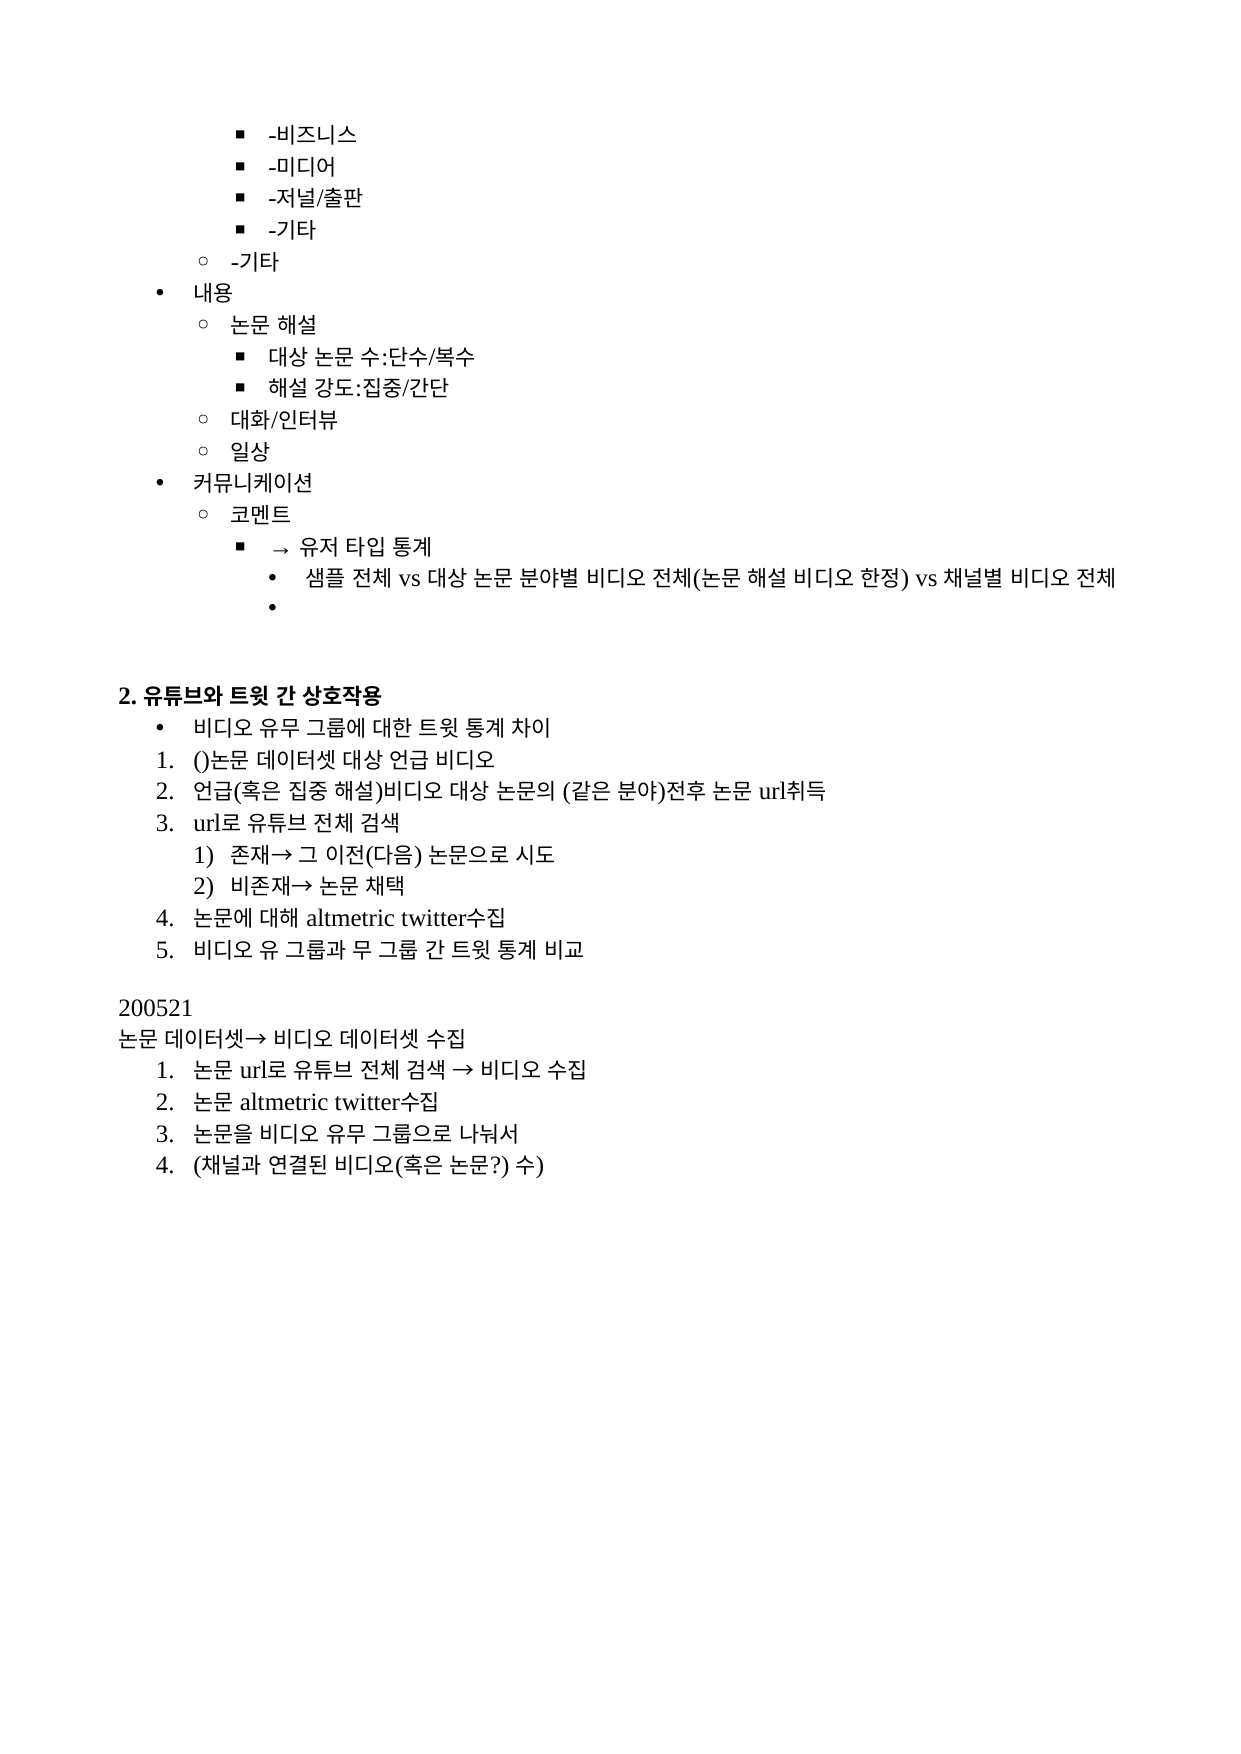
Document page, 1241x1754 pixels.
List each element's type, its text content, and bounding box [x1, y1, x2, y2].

list 논문 altmetric twitter수집 [156, 1085, 1122, 1117]
list 일상 [193, 435, 1122, 466]
list 코멘트 [193, 498, 1122, 530]
list 논문 해설 [193, 308, 1122, 340]
list 커뮤니케이션 [156, 466, 1122, 498]
text 2. 유튜브와 트윗 간 상호작용 [118, 679, 1122, 711]
list url로 유튜브 전체 검색 [156, 806, 1122, 838]
list (채널과 연결된 비디오(혹은 논문?) 수) [156, 1148, 1122, 1180]
text 논문 데이터셋→ 비디오 데이터셋 수집 [118, 1022, 1122, 1053]
list 비디오 유무 그룹에 대한 트윗 통계 차이 [156, 711, 1122, 743]
list 대화/인터뷰 [193, 403, 1122, 435]
list 존재→ 그 이전(다음) 논문으로 시도 [193, 838, 1122, 869]
list 내용 [156, 276, 1122, 308]
list 논문에 대해 altmetric twitter수집 [156, 901, 1122, 933]
list 언급(혹은 집중 해설)비디오 대상 논문의 (같은 분야)전후 논문 url취득 [156, 774, 1122, 806]
list -비즈니스 [231, 118, 1122, 150]
list -미디어 [231, 150, 1122, 181]
list 논문을 비디오 유무 그룹으로 나눠서 [156, 1117, 1122, 1148]
list -기타 [193, 245, 1122, 276]
list -저널/출판 [231, 181, 1122, 213]
list 해설 강도:집중/간단 [231, 371, 1122, 403]
list -기타 [231, 213, 1122, 245]
list 대상 논문 수:단수/복수 [231, 340, 1122, 371]
text 200521 [118, 993, 1122, 1022]
list 샘플 전체 vs 대상 논문 분야별 비디오 전체(논문 해설 비디오 한정) vs 채널별 비디오 전체 [268, 561, 1122, 593]
list 비존재→ 논문 채택 [193, 869, 1122, 901]
list 비디오 유 그룹과 무 그룹 간 트윗 통계 비교 [156, 933, 1122, 964]
list 논문 url로 유튜브 전체 검색 → 비디오 수집 [156, 1053, 1122, 1085]
list → 유저 타입 통계 [231, 530, 1122, 561]
list ()논문 데이터셋 대상 언급 비디오 [156, 743, 1122, 774]
